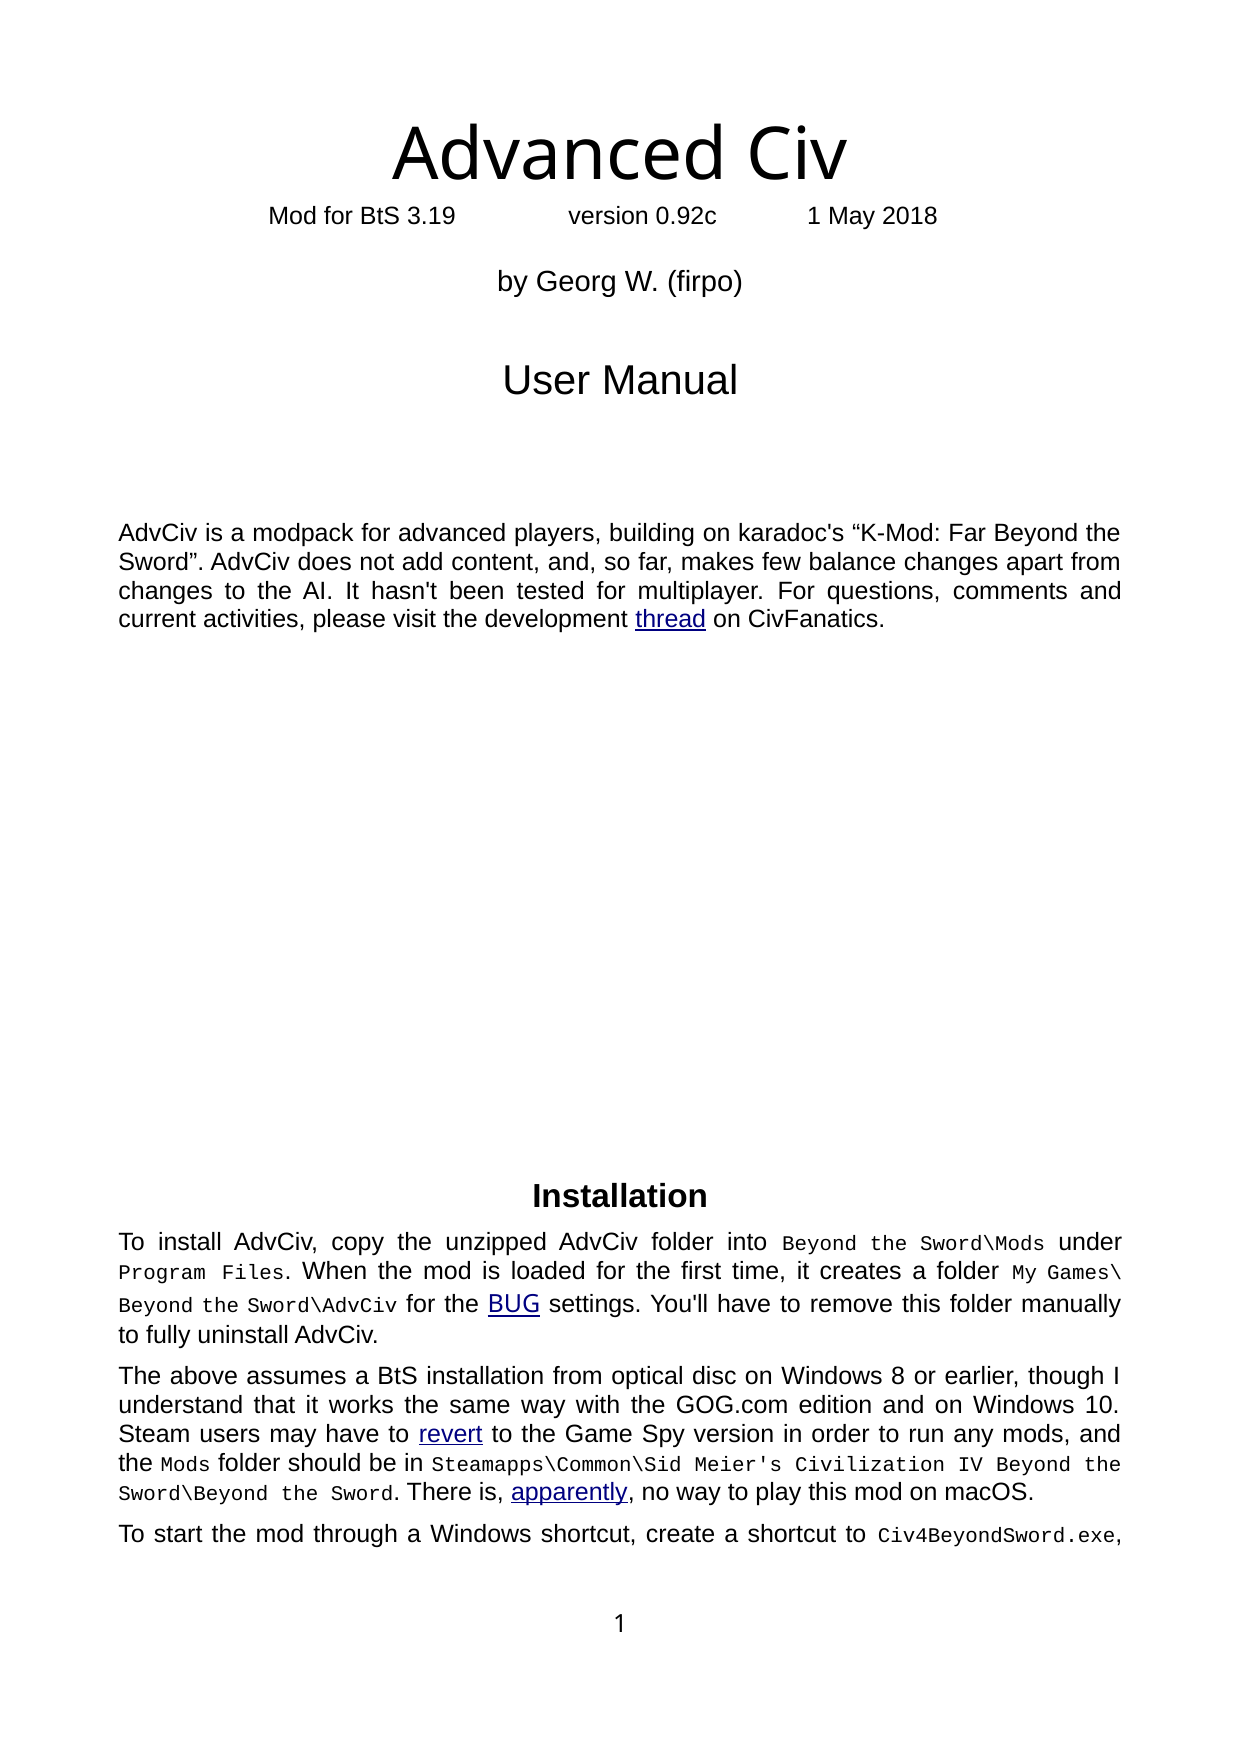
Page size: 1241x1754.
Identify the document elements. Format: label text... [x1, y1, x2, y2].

text To start the mod through a Windows shortcut, create a shortcut to Civ4BeyondSword.exe, [118, 1519, 1122, 1549]
subtitle Installation [118, 1176, 1122, 1214]
text Advanced Civ [118, 118, 1122, 195]
text To install AdvCiv, copy the unzipped AdvCiv folder into Beyond the Sword\Mods under Program Files. When the mod is loaded for the first time, it creates a folder My Games\Beyond the Sword\AdvCiv for the BUG settings. You'll have to remove this folder manually to fully uninstall AdvCiv. [118, 1227, 1122, 1349]
text The above assumes a BtS installation from optical disc on Windows 8 or earlier, though I understand that it works the same way with the GOG.com edition and on Windows 10. Steam users may have to revert to the Game Spy version in order to run any mods, and the Mods folder should be in Steamapps\Common\Sid Meier's Civilization IV Beyond the Sword\Beyond the Sword. There is, apparently, no way to play this mod on macOS. [118, 1361, 1122, 1507]
text by Georg W. (firpo) [118, 264, 1122, 298]
text User Manual [118, 355, 1122, 403]
text Mod for BtS 3.19 version 0.92c 1 May 2018 [118, 201, 1122, 229]
text AdvCiv is a modpack for advanced players, building on karadoc's “K-Mod: Far Beyond the Sword”. AdvCiv does not add content, and, so far, makes few balance changes apart from changes to the AI. It hasn't been tested for multiplayer. For questions, comments and current activities, please visit the development thread on CivFanatics. [118, 518, 1122, 633]
